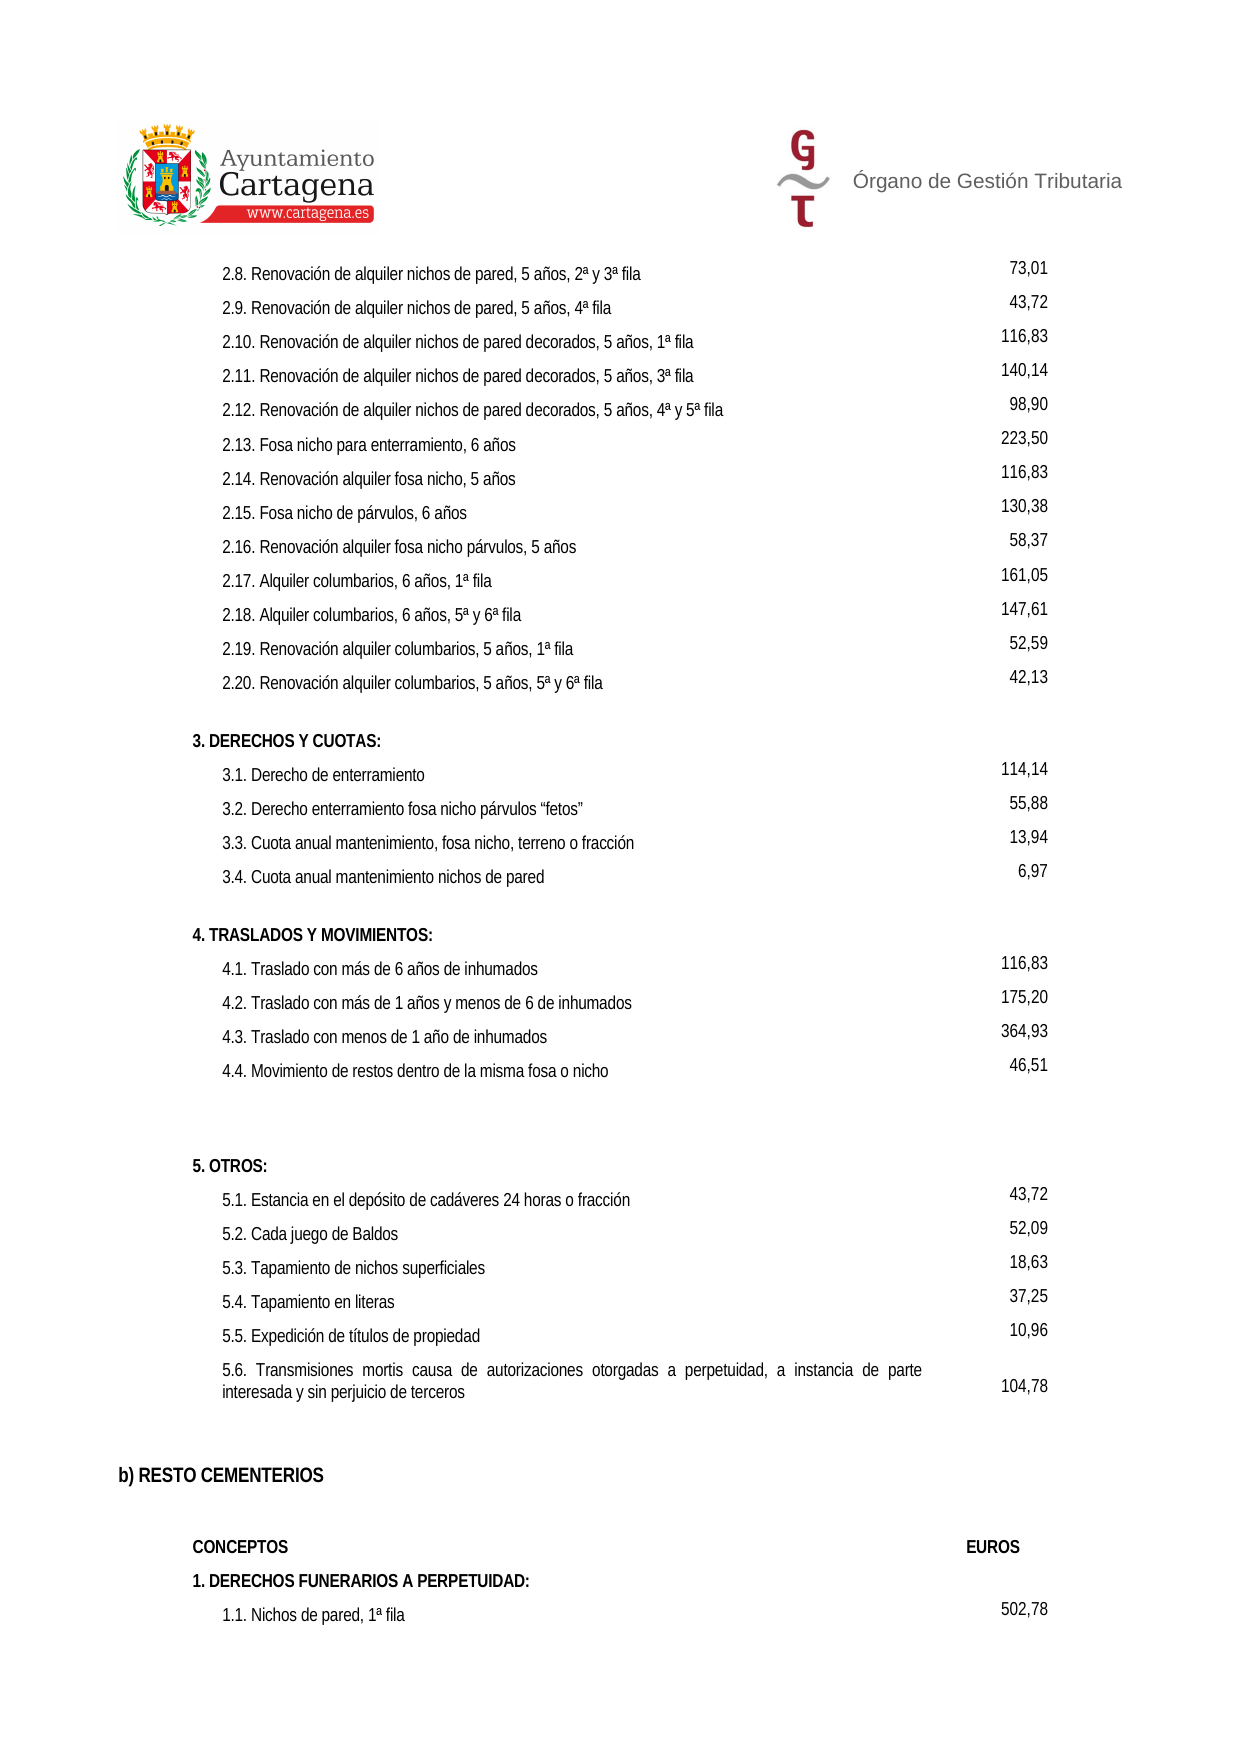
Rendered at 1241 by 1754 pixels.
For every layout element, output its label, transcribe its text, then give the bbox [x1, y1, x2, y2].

text b) RESTO CEMENTERIOS [118, 1463, 1122, 1487]
table_cell 4.2. Traslado con más de 1 años y menos de 6 de inhumados [185, 980, 931, 1014]
table_cell 6,97 [931, 854, 1055, 888]
table_cell 161,05 [931, 557, 1055, 591]
table_header 3. DERECHOS Y CUOTAS: [185, 718, 931, 751]
table_cell 3.2. Derecho enterramiento fosa nicho párvulos “fetos” [185, 786, 931, 819]
table_cell 223,50 [931, 421, 1055, 455]
table_header [931, 718, 1055, 751]
table_cell 502,78 [931, 1591, 1055, 1625]
table_cell 2.12. Renovación de alquiler nichos de pared decorados, 5 años, 4ª y 5ª fila [185, 387, 931, 421]
table_cell 2.10. Renovación de alquiler nichos de pared decorados, 5 años, 1ª fila [185, 319, 931, 353]
table_cell 55,88 [931, 786, 1055, 819]
table_header 4. TRASLADOS Y MOVIMIENTOS: [185, 912, 931, 946]
table_cell 52,09 [931, 1211, 1055, 1244]
table_cell 58,37 [931, 523, 1055, 557]
table_cell 52,59 [931, 625, 1055, 659]
table_cell 1. DERECHOS FUNERARIOS A PERPETUIDAD: [185, 1557, 931, 1591]
table_cell 130,38 [931, 489, 1055, 523]
table_cell 10,96 [931, 1313, 1055, 1347]
table_cell 37,25 [931, 1279, 1055, 1313]
picture [117, 119, 379, 236]
table_cell 2.9. Renovación de alquiler nichos de pared, 5 años, 4ª fila [185, 285, 931, 319]
table_cell 46,51 [931, 1048, 1055, 1082]
table_cell 3.3. Cuota anual mantenimiento, fosa nicho, terreno o fracción [185, 820, 931, 854]
table_cell 5.5. Expedición de títulos de propiedad [185, 1313, 931, 1347]
table_cell 18,63 [931, 1245, 1055, 1279]
table_cell 5.6. Transmisiones mortis causa de autorizaciones otorgadas a perpetuidad, a instancia de parte interesada y sin perjuicio de terceros [185, 1347, 931, 1402]
table_header 5. OTROS: [185, 1143, 931, 1176]
table_cell 364,93 [931, 1014, 1055, 1048]
table_cell 98,90 [931, 387, 1055, 421]
table_cell 4.1. Traslado con más de 6 años de inhumados [185, 946, 931, 980]
table_cell 13,94 [931, 820, 1055, 854]
table_cell 2.8. Renovación de alquiler nichos de pared, 5 años, 2ª y 3ª fila [185, 251, 931, 285]
table_cell 42,13 [931, 659, 1055, 693]
table_header [931, 1143, 1055, 1176]
table_cell 2.17. Alquiler columbarios, 6 años, 1ª fila [185, 557, 931, 591]
table_cell 4.3. Traslado con menos de 1 año de inhumados [185, 1014, 931, 1048]
table_cell 2.13. Fosa nicho para enterramiento, 6 años [185, 421, 931, 455]
table_cell 1.1. Nichos de pared, 1ª fila [185, 1591, 931, 1625]
table_cell 114,14 [931, 751, 1055, 786]
table_cell 2.19. Renovación alquiler columbarios, 5 años, 1ª fila [185, 625, 931, 659]
table_cell 5.4. Tapamiento en literas [185, 1279, 931, 1313]
table_cell 116,83 [931, 946, 1055, 980]
table_cell 73,01 [931, 251, 1055, 285]
table_cell 43,72 [931, 1176, 1055, 1211]
table_cell 2.18. Alquiler columbarios, 6 años, 5ª y 6ª fila [185, 591, 931, 625]
table_cell 4.4. Movimiento de restos dentro de la misma fosa o nicho [185, 1048, 931, 1082]
table_cell 5.3. Tapamiento de nichos superficiales [185, 1245, 931, 1279]
table_header EUROS [931, 1523, 1055, 1557]
table_cell 2.14. Renovación alquiler fosa nicho, 5 años [185, 455, 931, 489]
table_cell 116,83 [931, 319, 1055, 353]
table_cell 43,72 [931, 285, 1055, 319]
table_cell 3.1. Derecho de enterramiento [185, 751, 931, 786]
table_header CONCEPTOS [185, 1523, 931, 1557]
table_cell 2.15. Fosa nicho de párvulos, 6 años [185, 489, 931, 523]
table_cell 175,20 [931, 980, 1055, 1014]
table_cell 147,61 [931, 591, 1055, 625]
table_cell 2.16. Renovación alquiler fosa nicho párvulos, 5 años [185, 523, 931, 557]
table_cell 2.11. Renovación de alquiler nichos de pared decorados, 5 años, 3ª fila [185, 353, 931, 387]
table_cell 104,78 [931, 1347, 1055, 1402]
table_cell 3.4. Cuota anual mantenimiento nichos de pared [185, 854, 931, 888]
table_cell 140,14 [931, 353, 1055, 387]
table_cell 2.20. Renovación alquiler columbarios, 5 años, 5ª y 6ª fila [185, 659, 931, 693]
table_cell 116,83 [931, 455, 1055, 489]
table_cell 5.1. Estancia en el depósito de cadáveres 24 horas o fracción [185, 1176, 931, 1211]
table_header [931, 912, 1055, 946]
table_cell [931, 1557, 1055, 1591]
table_cell 5.2. Cada juego de Baldos [185, 1211, 931, 1244]
